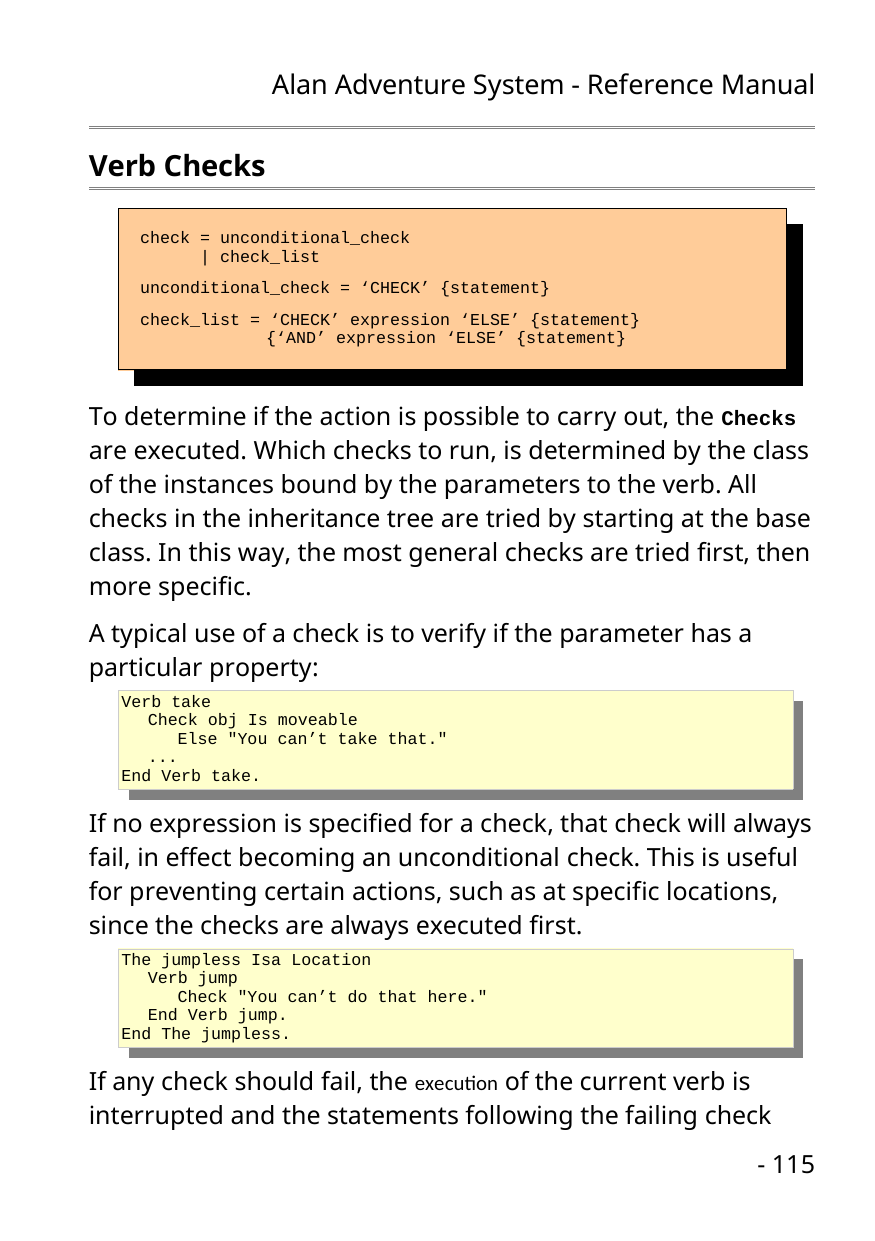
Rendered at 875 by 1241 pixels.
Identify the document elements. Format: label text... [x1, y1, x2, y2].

text The jumpless Isa Location Verb jump Check "You can’t do that here." End Verb jump. End The jumpless. [119, 950, 793, 1047]
text To determine if the action is possible to carry out, the Checks are executed. Which checks to run, is determined by the class of the instances bound by the parameters to the verb. All checks in the inheritance tree are tried by starting at the base class. In this way, the most general checks are tried first, then more specific. [88, 399, 815, 603]
text If any check should fail, the execution of the current verb is interrupted and the statements following the failing check [88, 1064, 815, 1132]
text If no expression is specified for a check, that check will always fail, in effect becoming an unconditional check. This is useful for preventing certain actions, such as at specif­ic locations, since the checks are always executed first. [88, 806, 815, 942]
text A typical use of a check is to verify if the parameter has a particular property: [88, 616, 815, 684]
text Verb take Check obj Is moveable Else "You can’t take that." ... End Verb take. [119, 691, 793, 789]
text check_list = ‘CHECK’ expression ‘ELSE’ {statement} {‘AND’ expression ‘ELSE’ {statement} [119, 290, 786, 369]
text check = unconditional_check | check_list [119, 209, 786, 258]
subtitle Verb Checks [88, 146, 815, 189]
text unconditional_check = ‘CHECK’ {statement} [119, 258, 786, 290]
